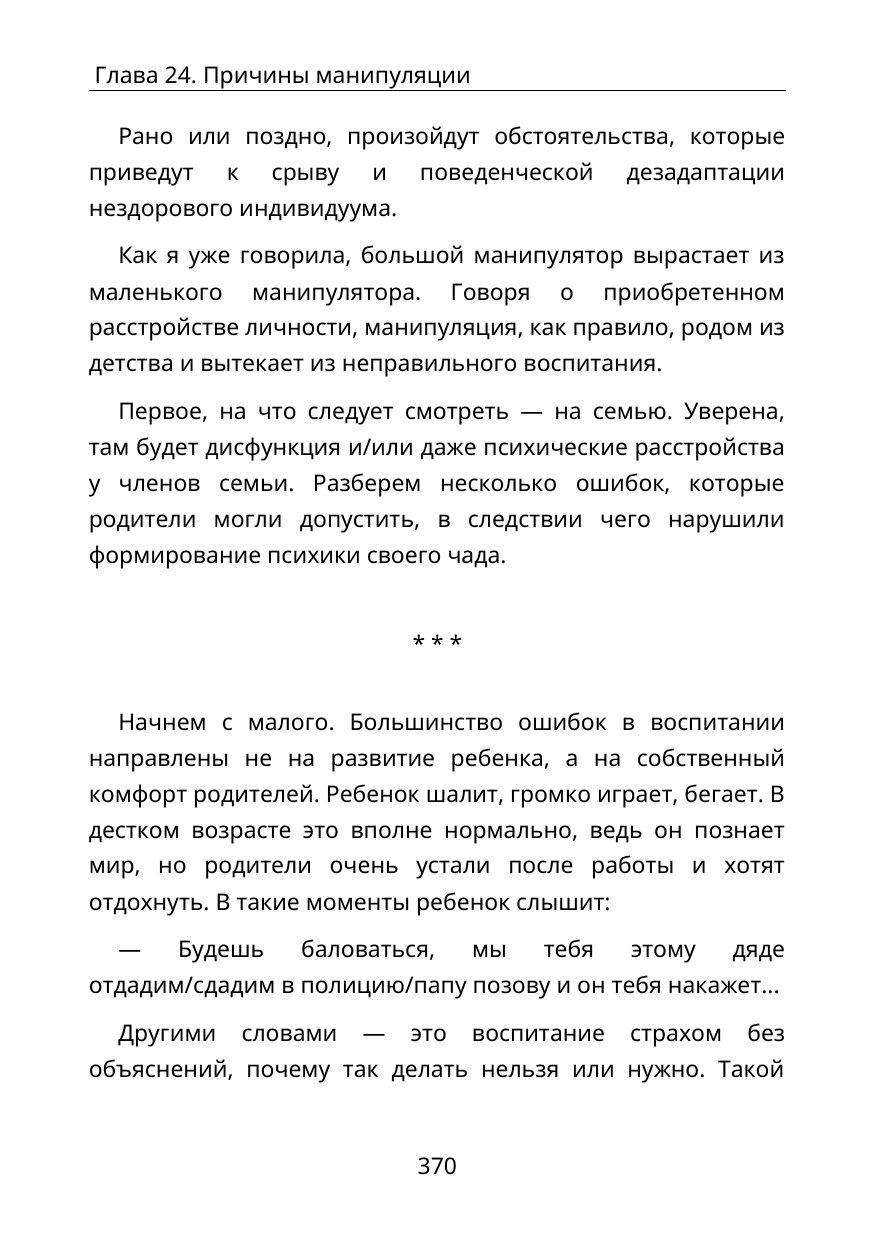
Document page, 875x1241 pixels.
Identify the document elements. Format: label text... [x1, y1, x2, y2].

text Как я уже говорила, большой манипулятор вырастает из маленького манипулятора. Говоря о приобретенном расстройстве личности, манипуляция, как правило, родом из детства и вытекает из неправильного воспитания. [88, 239, 786, 378]
text Первое, на что следует смотреть — на семью. Уверена, там будет дисфункция и/или даже психические расстройства у членов семьи. Разберем несколько ошибок, которые родители могли допустить, в следствии чего нарушили формирование психики своего чада. [88, 395, 786, 570]
text Другими словами — это воспитание страхом без объяснений, почему так делать нельзя или нужно. Такой [88, 1017, 786, 1084]
subtitle * * * [88, 628, 786, 659]
text Начнем с малого. Большинство ошибок в воспитании направлены не на развитие ребенка, а на собственный комфорт родителей. Ребенок шалит, громко играет, бегает. В дестком возрасте это вполне нормально, ведь он познает мир, но родители очень устали после работы и хотят отдохнуть. В такие моменты ребенок слышит: [88, 706, 786, 917]
text Рано или поздно, произойдут обстоятельства, которые приведут к срыву и поведенческой дезадаптации нездорового индивидуума. [88, 120, 786, 223]
text — Будешь баловаться, мы тебя этому дяде отдадим/сдадим в полицию/папу позову и он тебя накажет... [88, 933, 786, 1000]
